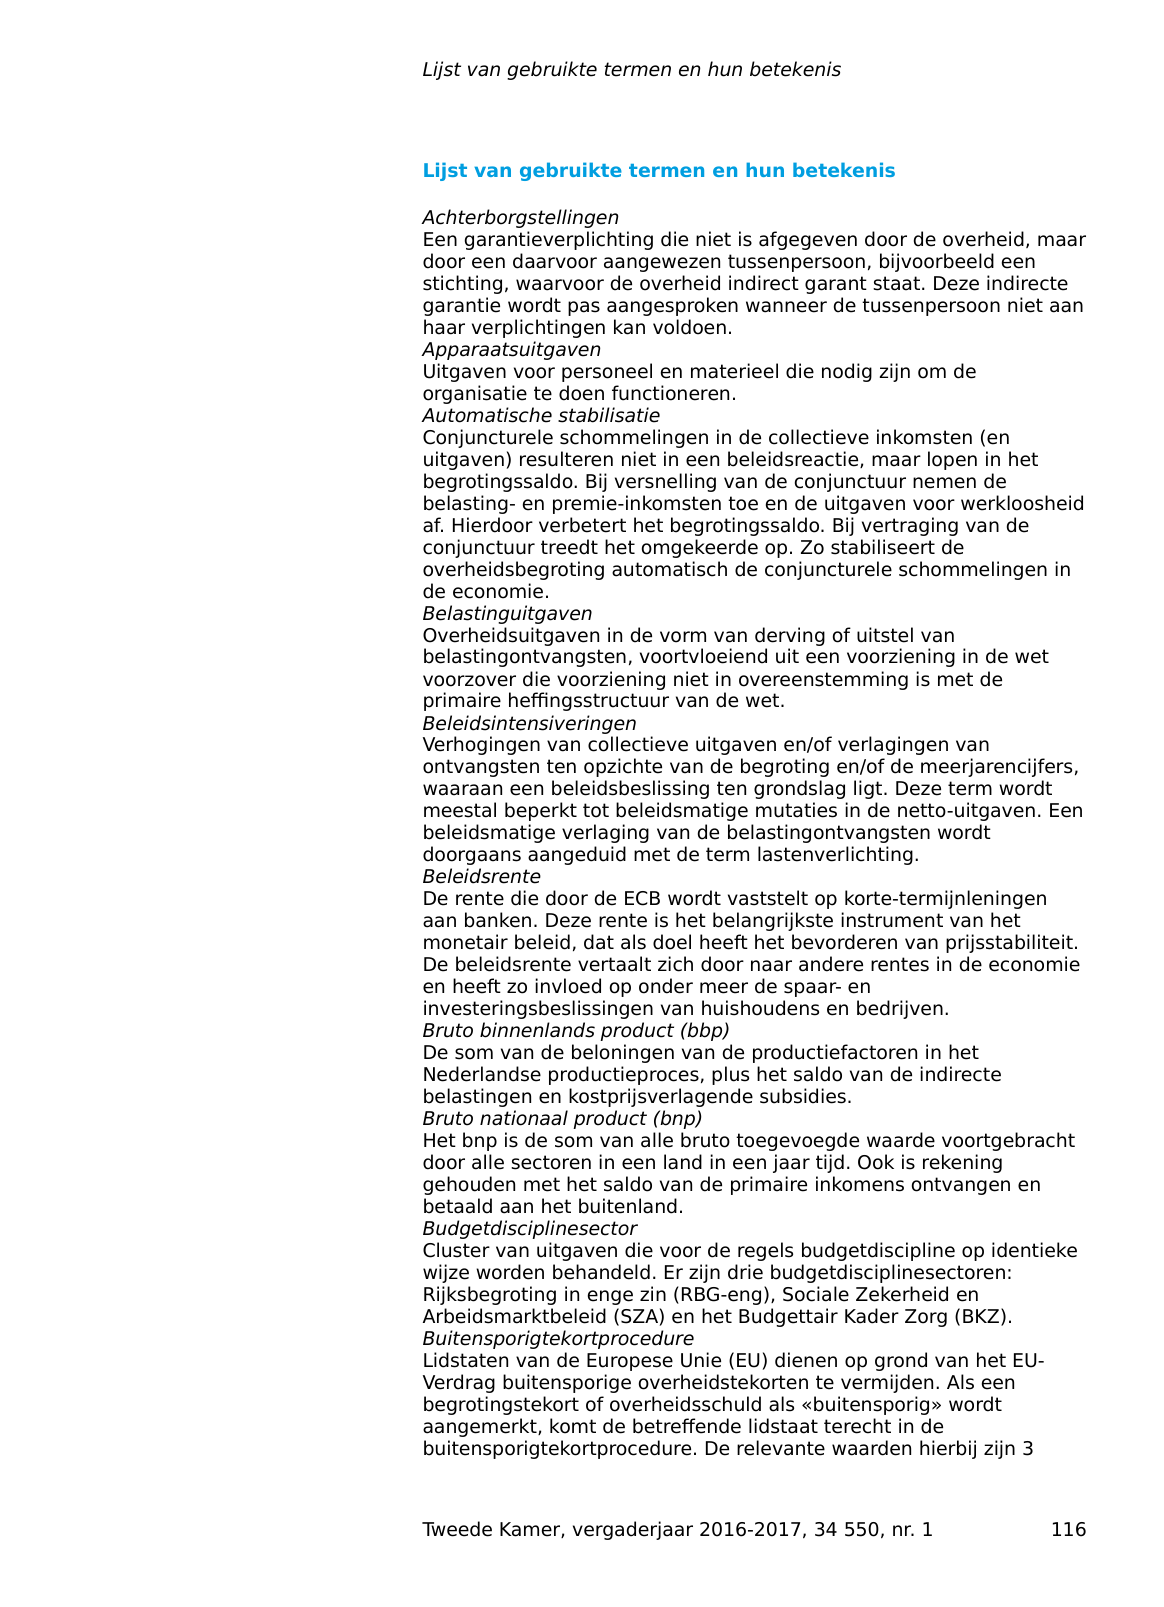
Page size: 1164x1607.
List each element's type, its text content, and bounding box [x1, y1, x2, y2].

text Beleidsintensiveringen [422, 712, 1087, 734]
text Het bnp is de som van alle bruto toegevoegde waarde voortgebracht door alle sectoren in een land in een jaar tijd. Ook is rekening gehouden met het saldo van de primaire inkomens ontvangen en betaald aan het buitenland. [422, 1130, 1087, 1218]
subtitle Lijst van gebruikte termen en hun betekenis [422, 160, 1087, 182]
text Lidstaten van de Europese Unie (EU) dienen op grond van het EU-Verdrag buitensporige overheidstekorten te vermijden. Als een begrotingstekort of overheidsschuld als «buitensporig» wordt aangemerkt, komt de betreffende lidstaat terecht in de buitensporigtekortprocedure. De relevante waarden hierbij zijn 3 [422, 1350, 1087, 1460]
text Bruto nationaal product (bnp) [422, 1108, 1087, 1130]
text Conjuncturele schommelingen in de collectieve inkomsten (en uitgaven) resulteren niet in een beleidsreactie, maar lopen in het begrotingssaldo. Bij versnelling van de conjunctuur nemen de belasting- en premie-inkomsten toe en de uitgaven voor werkloosheid af. Hierdoor verbetert het begrotingssaldo. Bij vertraging van de conjunctuur treedt het omgekeerde op. Zo stabiliseert de overheidsbegroting automatisch de conjuncturele schommelingen in de economie. [422, 427, 1087, 602]
text Beleidsrente [422, 866, 1087, 888]
text Buitensporigtekortprocedure [422, 1328, 1087, 1350]
text Belastinguitgaven [422, 602, 1087, 624]
text Budgetdisciplinesector [422, 1218, 1087, 1240]
text Apparaatsuitgaven [422, 339, 1087, 361]
text Achterborgstellingen [422, 207, 1087, 229]
text Verhogingen van collectieve uitgaven en/of verlagingen van ontvangsten ten opzichte van de begroting en/of de meerjarencijfers, waaraan een beleidsbeslissing ten grondslag ligt. Deze term wordt meestal beperkt tot beleidsmatige mutaties in de netto-uitgaven. Een beleidsmatige verlaging van de belastingontvangsten wordt doorgaans aangeduid met de term lastenverlichting. [422, 734, 1087, 866]
text De som van de beloningen van de productiefactoren in het Nederlandse productieproces, plus het saldo van de indirecte belastingen en kostprijsverlagende subsidies. [422, 1042, 1087, 1108]
text De rente die door de ECB wordt vaststelt op korte-termijnleningen aan banken. Deze rente is het belangrijkste instrument van het monetair beleid, dat als doel heeft het bevorderen van prijsstabiliteit. De beleidsrente vertaalt zich door naar andere rentes in de economie en heeft zo invloed op onder meer de spaar- en investeringsbeslissingen van huishoudens en bedrijven. [422, 888, 1087, 1020]
text Een garantieverplichting die niet is afgegeven door de overheid, maar door een daarvoor aangewezen tussenpersoon, bijvoorbeeld een stichting, waarvoor de overheid indirect garant staat. Deze indirecte garantie wordt pas aangesproken wanneer de tussenpersoon niet aan haar verplichtingen kan voldoen. [422, 229, 1087, 339]
text Cluster van uitgaven die voor de regels budgetdiscipline op identieke wijze worden behandeld. Er zijn drie budgetdisciplinesectoren: Rijksbegroting in enge zin (RBG-eng), Sociale Zekerheid en Arbeidsmarktbeleid (SZA) en het Budgettair Kader Zorg (BKZ). [422, 1240, 1087, 1328]
text Automatische stabilisatie [422, 405, 1087, 427]
text Bruto binnenlands product (bbp) [422, 1020, 1087, 1042]
text Uitgaven voor personeel en materieel die nodig zijn om de organisatie te doen functioneren. [422, 361, 1087, 405]
text Overheidsuitgaven in de vorm van derving of uitstel van belastingontvangsten, voortvloeiend uit een voorziening in de wet voorzover die voorziening niet in overeenstemming is met de primaire heffingsstructuur van de wet. [422, 624, 1087, 712]
